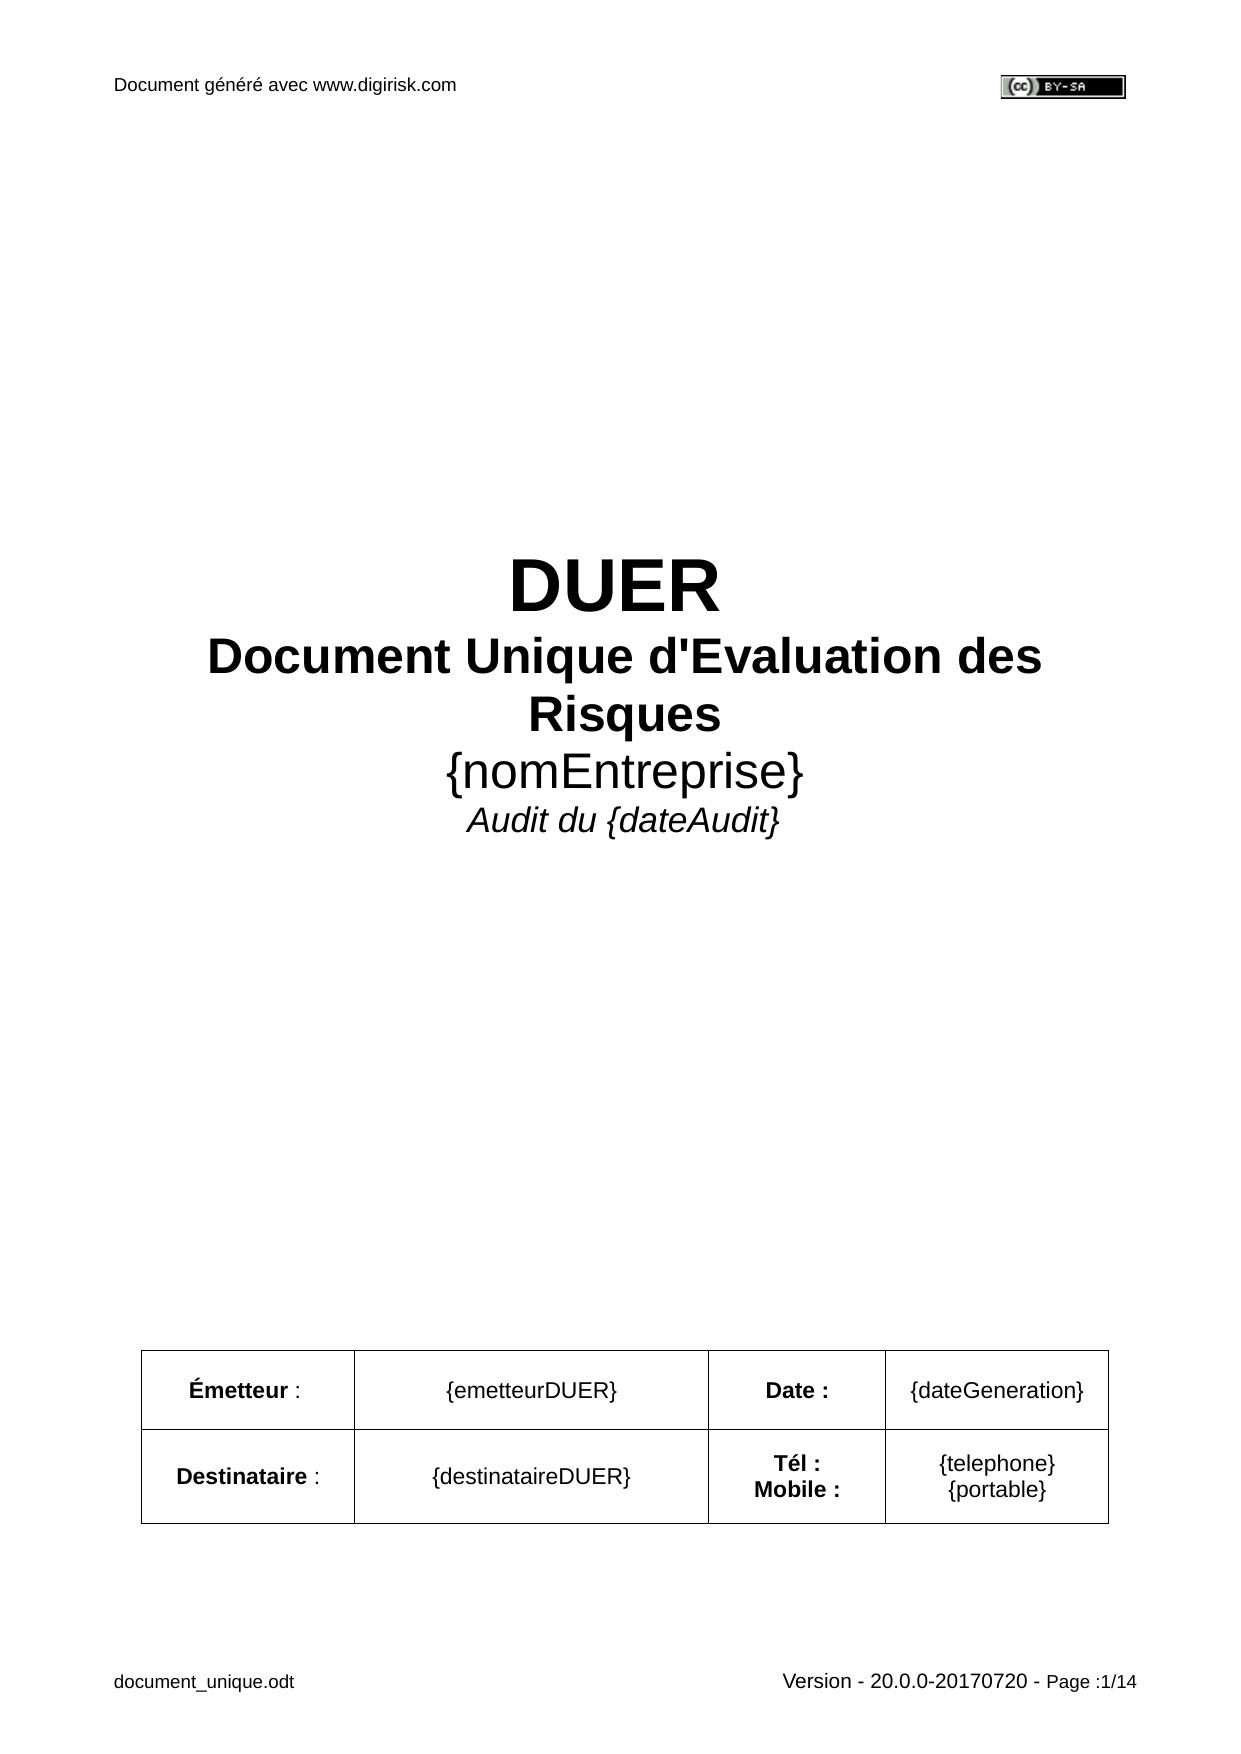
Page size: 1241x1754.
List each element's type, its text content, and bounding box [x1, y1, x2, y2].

table_cell Tél : Mobile : [709, 1430, 885, 1523]
table_header Émetteur : [142, 1351, 354, 1429]
table_header Date : [709, 1351, 885, 1429]
text DUER [114, 541, 1137, 627]
text Audit du {dateAudit} [114, 799, 1137, 840]
text Document Unique d'Evaluation des Risques [114, 627, 1137, 742]
table_header {emetteurDUER} [355, 1351, 708, 1429]
table_header {dateGeneration} [886, 1351, 1108, 1429]
table_cell {telephone} {portable} [886, 1430, 1108, 1523]
picture [1000, 75, 1126, 99]
table_cell Destinataire : [142, 1430, 354, 1523]
text {nomEntreprise} [114, 742, 1137, 799]
table_cell {destinataireDUER} [355, 1430, 708, 1523]
